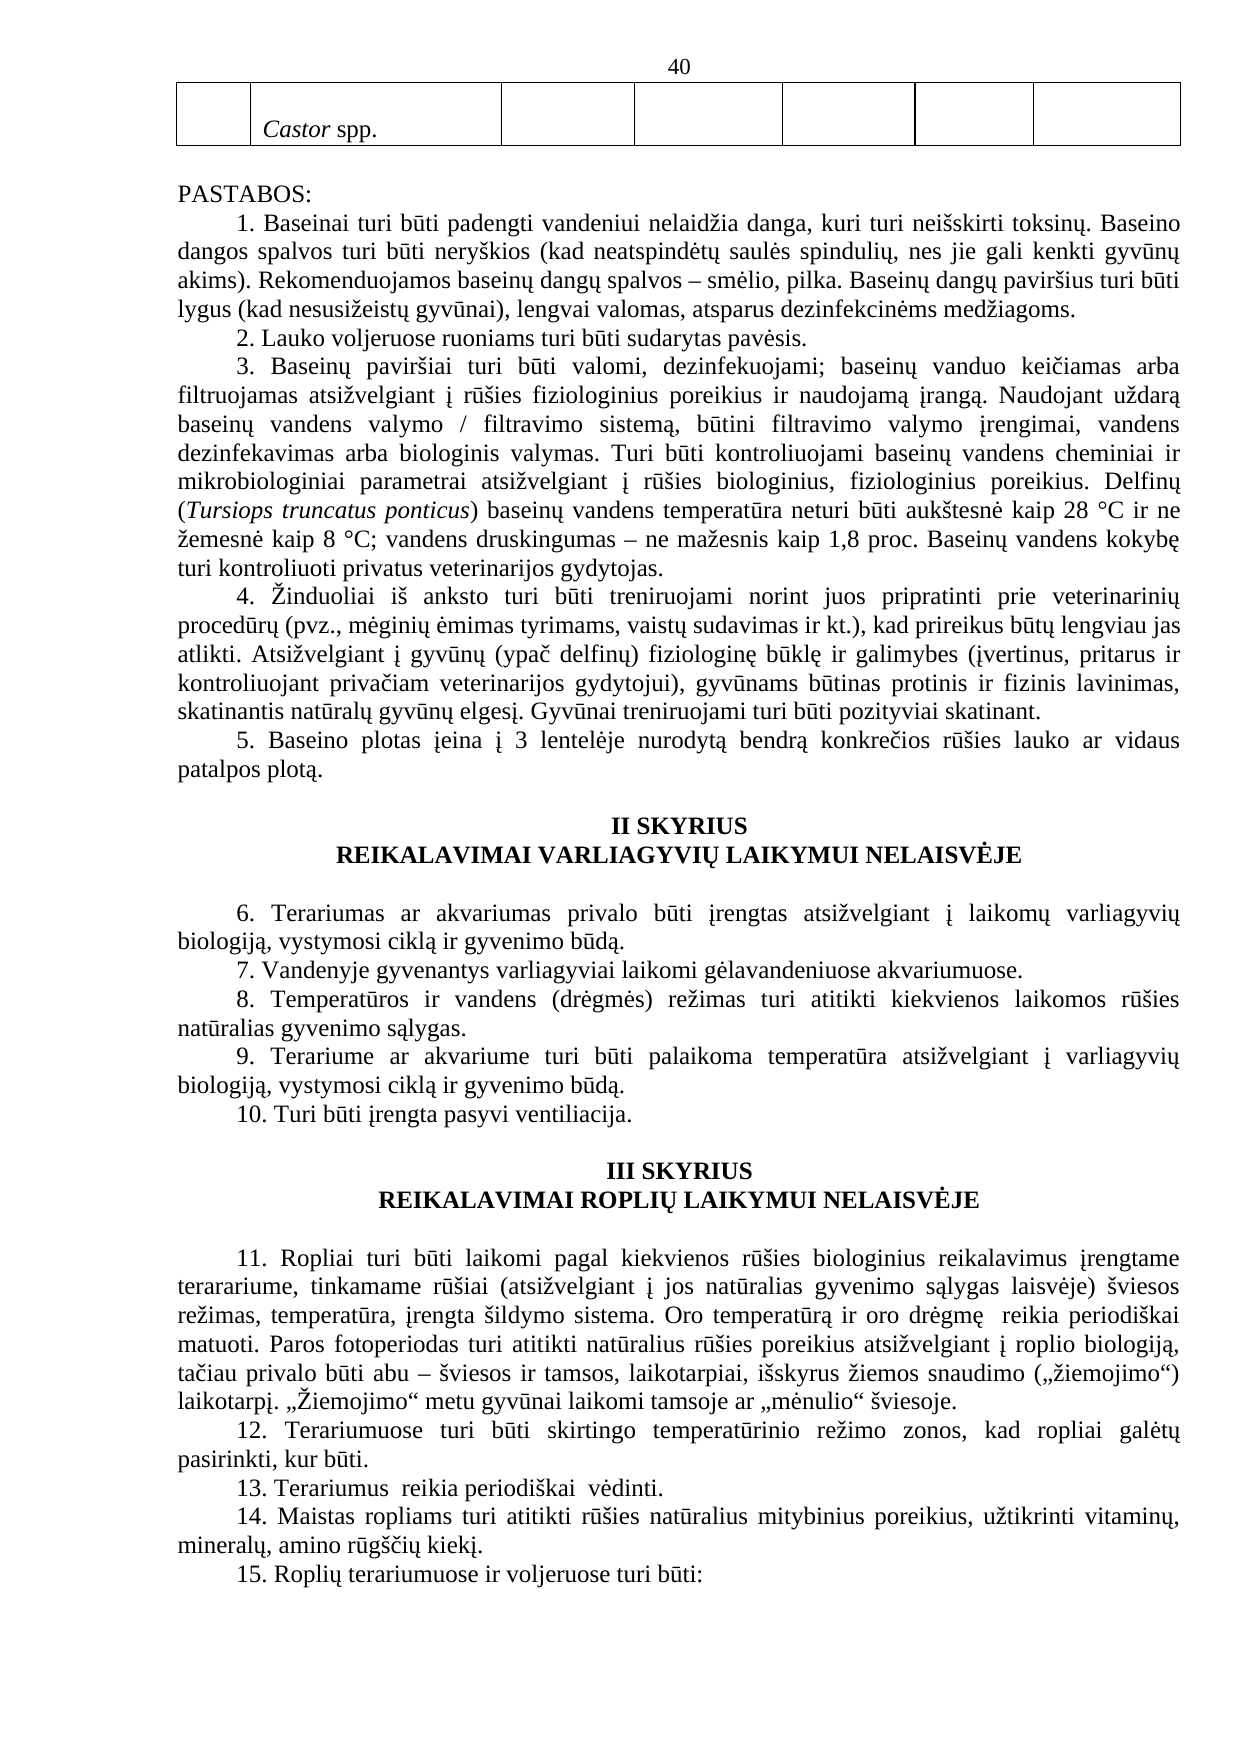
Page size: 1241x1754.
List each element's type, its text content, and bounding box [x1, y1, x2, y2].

text 13. Terariumus reikia periodiškai vėdinti. [177, 1473, 1181, 1501]
text 4. Žinduoliai iš anksto turi būti treniruojami norint juos pripratinti prie veterinarinių procedūrų (pvz., mėginių ėmimas tyrimams, vaistų sudavimas ir kt.), kad prireikus būtų lengviau jas atlikti. Atsižvelgiant į gyvūnų (ypač delfinų) fiziologinę būklę ir galimybes (įvertinus, pritarus ir kontroliuojant privačiam veterinarijos gydytojui), gyvūnams būtinas protinis ir fizinis lavinimas, skatinantis natūralų gyvūnų elgesį. Gyvūnai treniruojami turi būti pozityviai skatinant. [177, 581, 1181, 725]
table_cell [502, 83, 634, 145]
text 9. Terariume ar akvariume turi būti palaikoma temperatūra atsižvelgiant į varliagyvių biologiją, vystymosi ciklą ir gyvenimo būdą. [177, 1041, 1181, 1099]
table_cell [177, 83, 250, 145]
text 1. Baseinai turi būti padengti vandeniui nelaidžia danga, kuri turi neišskirti toksinų. Baseino dangos spalvos turi būti neryškios (kad neatspindėtų saulės spindulių, nes jie gali kenkti gyvūnų akims). Rekomenduojamos baseinų dangų spalvos – smėlio, pilka. Baseinų dangų paviršius turi būti lygus (kad nesusižeistų gyvūnai), lengvai valomas, atsparus dezinfekcinėms medžiagoms. [177, 208, 1181, 323]
text PASTABOS: [177, 179, 1181, 208]
text 15. Roplių terariumuose ir voljeruose turi būti: [177, 1559, 1181, 1588]
text 7. Vandenyje gyvenantys varliagyviai laikomi gėlavandeniuose akvariumuose. [177, 955, 1181, 984]
text III SKYRIUS [177, 1156, 1181, 1185]
text REIKALAVIMAI ROPLIŲ LAIKYMUI NELAISVĖJE [177, 1185, 1181, 1214]
text 11. Ropliai turi būti laikomi pagal kiekvienos rūšies biologinius reikalavimus įrengtame terarariume, tinkamame rūšiai (atsižvelgiant į jos natūralias gyvenimo sąlygas laisvėje) šviesos režimas, temperatūra, įrengta šildymo sistema. Oro temperatūrą ir oro drėgmę reikia periodiškai matuoti. Paros fotoperiodas turi atitikti natūralius rūšies poreikius atsižvelgiant į roplio biologiją, tačiau privalo būti abu – šviesos ir tamsos, laikotarpiai, išskyrus žiemos snaudimo („žiemojimo“) laikotarpį. „Žiemojimo“ metu gyvūnai laikomi tamsoje ar „mėnulio“ šviesoje. [177, 1243, 1181, 1415]
text 6. Terariumas ar akvariumas privalo būti įrengtas atsižvelgiant į laikomų varliagyvių biologiją, vystymosi ciklą ir gyvenimo būdą. [177, 898, 1181, 955]
text II SKYRIUS [177, 811, 1181, 840]
table_cell [783, 83, 914, 145]
text 5. Baseino plotas įeina į 3 lentelėje nurodytą bendrą konkrečios rūšies lauko ar vidaus patalpos plotą. [177, 725, 1181, 783]
text 3. Baseinų paviršiai turi būti valomi, dezinfekuojami; baseinų vanduo keičiamas arba filtruojamas atsižvelgiant į rūšies fiziologinius poreikius ir naudojamą įrangą. Naudojant uždarą baseinų vandens valymo / filtravimo sistemą, būtini filtravimo valymo įrengimai, vandens dezinfekavimas arba biologinis valymas. Turi būti kontroliuojami baseinų vandens cheminiai ir mikrobiologiniai parametrai atsižvelgiant į rūšies biologinius, fiziologinius poreikius. Delfinų (Tursiops truncatus ponticus) baseinų vandens temperatūra neturi būti aukštesnė kaip 28 °C ir ne žemesnė kaip 8 °C; vandens druskingumas – ne mažesnis kaip 1,8 proc. Baseinų vandens kokybę turi kontroliuoti privatus veterinarijos gydytojas. [177, 351, 1181, 581]
text 2. Lauko voljeruose ruoniams turi būti sudarytas pavėsis. [177, 323, 1181, 351]
text REIKALAVIMAI VARLIAGYVIŲ LAIKYMUI NELAISVĖJE [177, 840, 1181, 869]
table_cell [635, 83, 782, 145]
text 12. Terariumuose turi būti skirtingo temperatūrinio režimo zonos, kad ropliai galėtų pasirinkti, kur būti. [177, 1415, 1181, 1473]
text 10. Turi būti įrengta pasyvi ventiliacija. [177, 1099, 1181, 1128]
text 14. Maistas ropliams turi atitikti rūšies natūralius mitybinius poreikius, užtikrinti vitaminų, mineralų, amino rūgščių kiekį. [177, 1501, 1181, 1559]
table_cell - [1034, 83, 1180, 145]
table_cell [916, 83, 1033, 145]
text 8. Temperatūros ir vandens (drėgmės) režimas turi atitikti kiekvienos laikomos rūšies natūralias gyvenimo sąlygas. [177, 984, 1181, 1041]
table_cell Castor spp. [251, 83, 501, 145]
